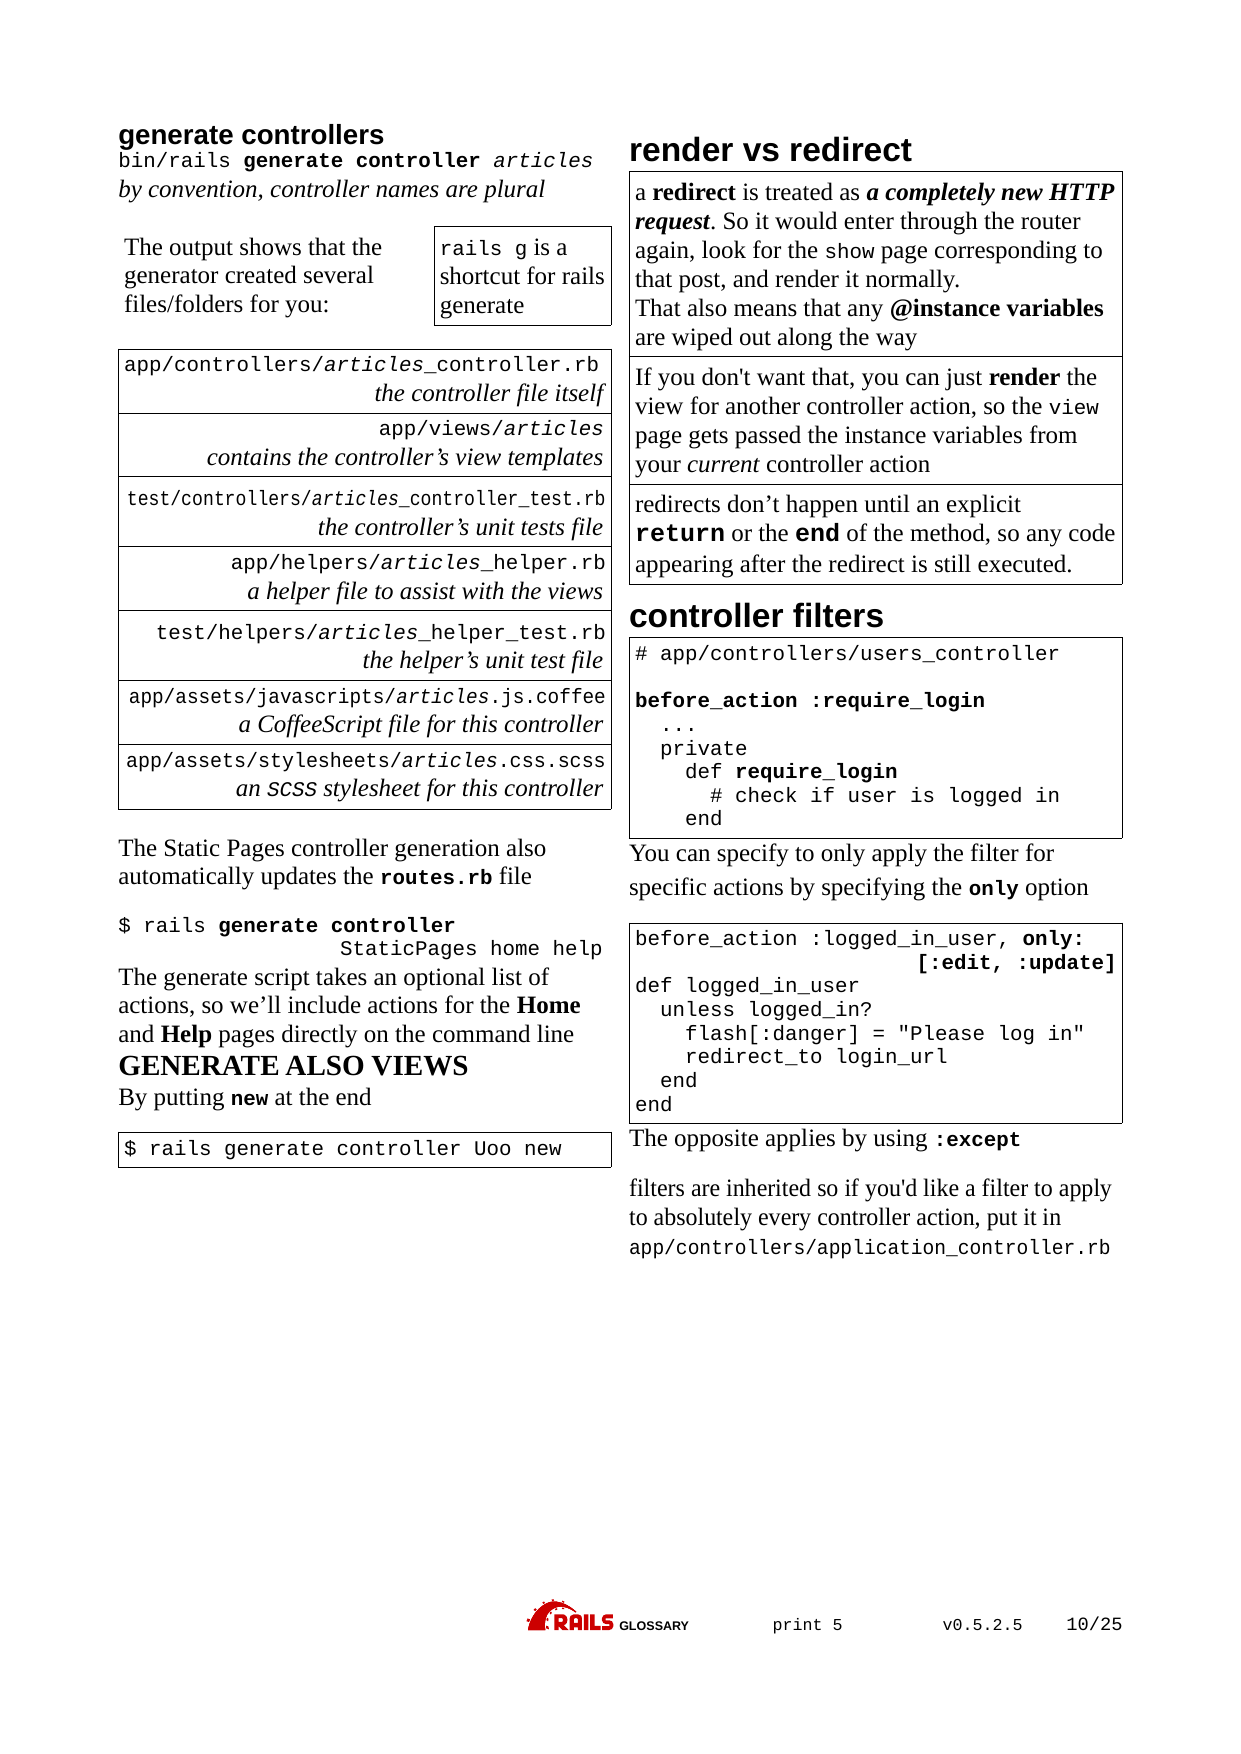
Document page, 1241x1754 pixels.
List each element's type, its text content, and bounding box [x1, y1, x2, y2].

text You can specify to only apply the filter for specific actions by specifying the only option [629, 839, 1122, 902]
table_header before_action :logged_in_user, only: [:edit, :update] def logged_in_user unless logged_in? flash[:danger] = "Please log in" redirect_to login_url end end [630, 924, 1122, 1123]
table_cell app/assets/stylesheets/articles.css.scss an SCSS stylesheet for this controller [119, 745, 611, 809]
text $ rails generate controller [118, 914, 611, 938]
text by convention, controller names are plural [118, 174, 611, 202]
table_header The output shows that the generator created several files/folders for you: [118, 226, 434, 325]
table_header app/controllers/articles_controller.rb the controller file itself [119, 350, 611, 412]
text The opposite applies by using :except [629, 1124, 1122, 1153]
table_header rails g is a shortcut for rails generate [435, 227, 611, 325]
table_cell app/assets/javascripts/articles.js.coffee a CoffeeScript file for this controller [119, 681, 611, 744]
table_cell redirects don’t happen until an explicit return or the end of the method, so any code appearing after the redirect is still executed. [630, 485, 1122, 584]
table_cell test/helpers/articles_helper_test.rb the helper’s unit test file [119, 611, 611, 680]
text The generate script takes an optional list of actions, so we’ll include actions for the Home and Help pages directly on the command line [118, 962, 611, 1048]
table_cell test/controllers/articles_controller_test.rb the controller’s unit tests file [119, 477, 611, 546]
text StaticPages home help [118, 938, 611, 962]
subtitle controller filters [629, 596, 1122, 634]
table_header a redirect is treated as a completely new HTTP request. So it would enter through the router again, look for the show page corresponding to that post, and render it normally. That also means that any @instance variables are wiped out along the way [630, 172, 1122, 356]
subtitle render vs redirect [629, 130, 1122, 168]
table_header # app/controllers/users_controller before_action :require_login ... private def require_login # check if user is logged in end [630, 638, 1122, 838]
text filters are inherited so if you'd like a filter to apply to absolutely every controller action, put it in app/controllers/application_controller.rb [629, 1173, 1122, 1260]
text bin/rails generate controller articles [118, 150, 611, 174]
table_cell app/views/articles contains the controller’s view templates [119, 414, 611, 476]
text GENERATE ALSO VIEWS [118, 1048, 611, 1082]
subtitle generate controllers [118, 118, 611, 150]
table_header $ rails generate controller Uoo new [119, 1133, 611, 1167]
table_cell app/helpers/articles_helper.rb a helper file to assist with the views [119, 547, 611, 610]
text By putting new at the end [118, 1082, 611, 1111]
table_cell If you don't want that, you can just render the view for another controller action, so the view page gets passed the instance variables from your current controller action [630, 357, 1122, 484]
text The Static Pages controller generation also automatically updates the routes.rb file [118, 833, 611, 891]
